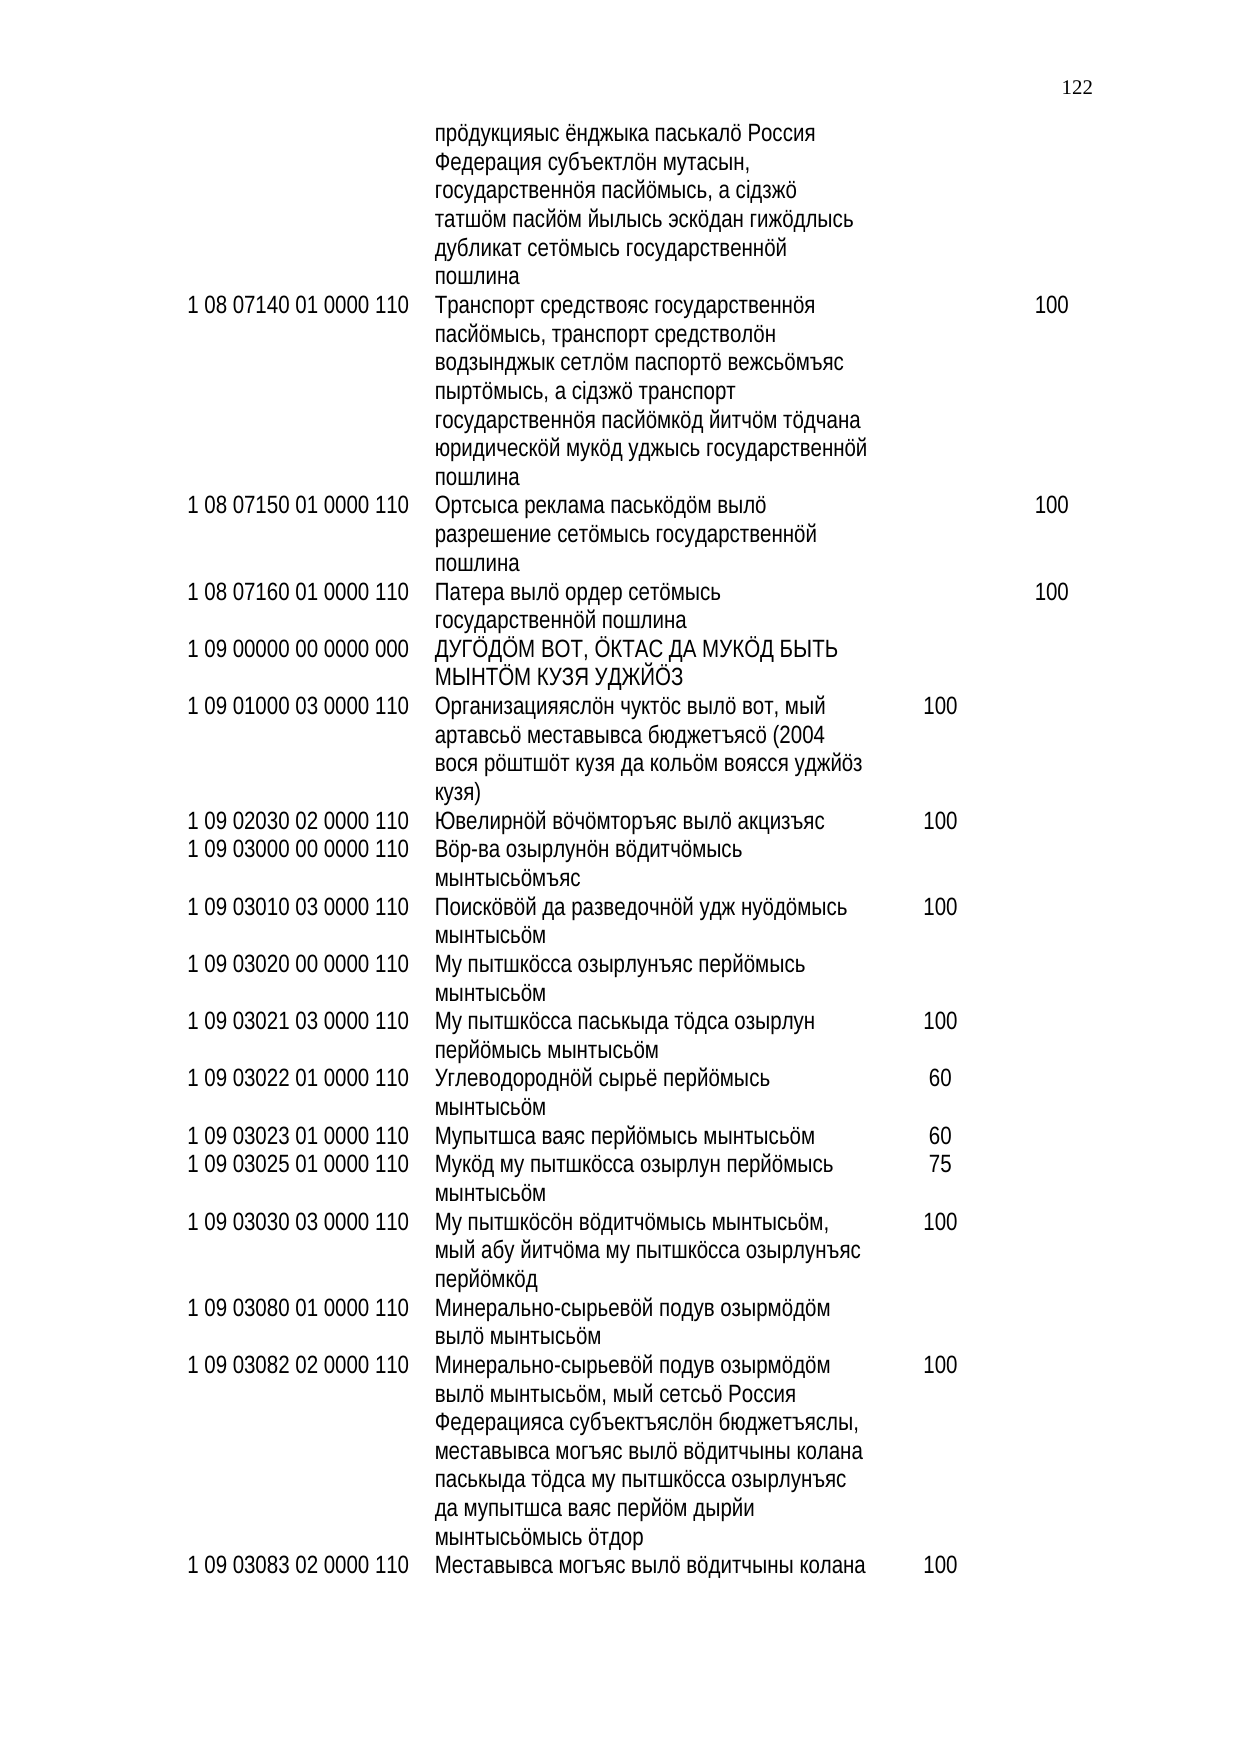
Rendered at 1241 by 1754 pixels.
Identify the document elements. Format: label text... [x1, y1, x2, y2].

table_cell 1 09 03021 03 0000 110 [176, 1006, 423, 1063]
table_cell [881, 949, 999, 1006]
table_cell [881, 576, 999, 634]
table_cell [176, 118, 423, 290]
table_cell 100 [881, 1207, 999, 1293]
table_cell [999, 892, 1104, 949]
table_cell 100 [881, 806, 999, 834]
table_cell ДУГÖДÖМ ВОТ, ÖКТАС ДА МУКÖД БЫТЬ МЫНТÖМ КУЗЯ УДЖЙÖЗ [423, 634, 881, 691]
table_cell 1 08 07160 01 0000 110 [176, 576, 423, 634]
table_cell 60 [881, 1064, 999, 1121]
table_cell 100 [881, 892, 999, 949]
table_cell 1 09 03025 01 0000 110 [176, 1149, 423, 1207]
table_cell 100 [881, 1350, 999, 1550]
table_cell 1 09 03030 03 0000 110 [176, 1207, 423, 1293]
table_cell [999, 1006, 1104, 1063]
table_cell 1 09 03022 01 0000 110 [176, 1064, 423, 1121]
table_cell прöдукцияыс ёнджыка паськалö Россия Федерация субъектлöн мутасын, государственнöя пасйöмысь, а сiдзжö татшöм пасйöм йылысь эскöдан гижöдлысь дубликат сетöмысь государственнöй пошлина [423, 118, 881, 290]
table_cell 1 08 07140 01 0000 110 [176, 290, 423, 491]
table_cell 75 [881, 1149, 999, 1207]
table_cell [881, 290, 999, 491]
table_cell [999, 1121, 1104, 1149]
table_cell Му пытшкöсса паськыда тöдса озырлун перйöмысь мынтысьöм [423, 1006, 881, 1063]
table_cell 1 09 03083 02 0000 110 [176, 1550, 423, 1579]
table_cell [999, 1550, 1104, 1579]
table_cell 100 [999, 290, 1104, 491]
table_cell 1 09 03023 01 0000 110 [176, 1121, 423, 1149]
table_cell Вöр-ва озырлунöн вöдитчöмысь мынтысьöмъяс [423, 834, 881, 892]
table_cell Минерально-сырьевöй подув озырмöдöм вылö мынтысьöм [423, 1293, 881, 1350]
table_cell [881, 118, 999, 290]
table_cell Организацияяслöн чуктöс вылö вот, мый артавсьö меставывса бюджетъясö (2004 вося рöштшöт кузя да кольöм воясся уджйöз кузя) [423, 691, 881, 806]
table_cell [999, 806, 1104, 834]
table_cell [881, 1293, 999, 1350]
table_cell Меставывса могъяс вылö вöдитчыны колана [423, 1550, 881, 1579]
table_cell 100 [881, 1006, 999, 1063]
table_cell 60 [881, 1121, 999, 1149]
table_cell [881, 491, 999, 576]
table_cell [999, 118, 1104, 290]
table_cell 1 09 02030 02 0000 110 [176, 806, 423, 834]
table_cell [999, 691, 1104, 806]
table_cell [999, 1149, 1104, 1207]
table_cell [999, 1293, 1104, 1350]
table_cell Поискöвöй да разведочнöй удж нуöдöмысь мынтысьöм [423, 892, 881, 949]
table_cell 100 [881, 1550, 999, 1579]
table_cell 1 09 01000 03 0000 110 [176, 691, 423, 806]
table_cell Му пытшкöсса озырлунъяс перйöмысь мынтысьöм [423, 949, 881, 1006]
table_cell [999, 634, 1104, 691]
table_cell 1 08 07150 01 0000 110 [176, 491, 423, 576]
table_cell 1 09 03020 00 0000 110 [176, 949, 423, 1006]
table_cell 1 09 03000 00 0000 110 [176, 834, 423, 892]
table_cell 100 [999, 576, 1104, 634]
table_cell Ювелирнöй вöчöмторъяс вылö акцизъяс [423, 806, 881, 834]
table_cell Ортсыса реклама паськöдöм вылö разрешение сетöмысь государственнöй пошлина [423, 491, 881, 576]
table_cell [999, 1207, 1104, 1293]
table_cell Транспорт средствояс государственнöя пасйöмысь, транспорт средстволöн водзынджык сетлöм паспортö вежсьöмъяс пыртöмысь, а сiдзжö транспорт государственнöя пасйöмкöд йитчöм тöдчана юридическöй мукöд уджысь государственнöй пошлина [423, 290, 881, 491]
table_cell 100 [999, 491, 1104, 576]
table_cell Му пытшкöсöн вöдитчöмысь мынтысьöм, мый абу йитчöма му пытшкöсса озырлунъяс перйöмкöд [423, 1207, 881, 1293]
table_cell 1 09 03080 01 0000 110 [176, 1293, 423, 1350]
table_cell Мукöд му пытшкöсса озырлун перйöмысь мынтысьöм [423, 1149, 881, 1207]
table_cell 100 [881, 691, 999, 806]
table_cell 1 09 03010 03 0000 110 [176, 892, 423, 949]
table_cell [999, 1350, 1104, 1550]
table_cell [999, 834, 1104, 892]
table_cell Углеводороднöй сырьё перйöмысь мынтысьöм [423, 1064, 881, 1121]
table_cell [881, 834, 999, 892]
table_cell [881, 634, 999, 691]
table_cell [999, 1064, 1104, 1121]
table_cell Патера вылö ордер сетöмысь государственнöй пошлина [423, 576, 881, 634]
table_cell 1 09 00000 00 0000 000 [176, 634, 423, 691]
table_cell Мупытшса ваяс перйöмысь мынтысьöм [423, 1121, 881, 1149]
table_cell Минерально-сырьевöй подув озырмöдöм вылö мынтысьöм, мый сетсьö Россия Федерацияса субъектъяслöн бюджетъяслы, меставывса могъяс вылö вöдитчыны колана паськыда тöдса му пытшкöсса озырлунъяс да мупытшса ваяс перйöм дырйи мынтысьöмысь öтдор [423, 1350, 881, 1550]
table_cell [999, 949, 1104, 1006]
table_cell 1 09 03082 02 0000 110 [176, 1350, 423, 1550]
